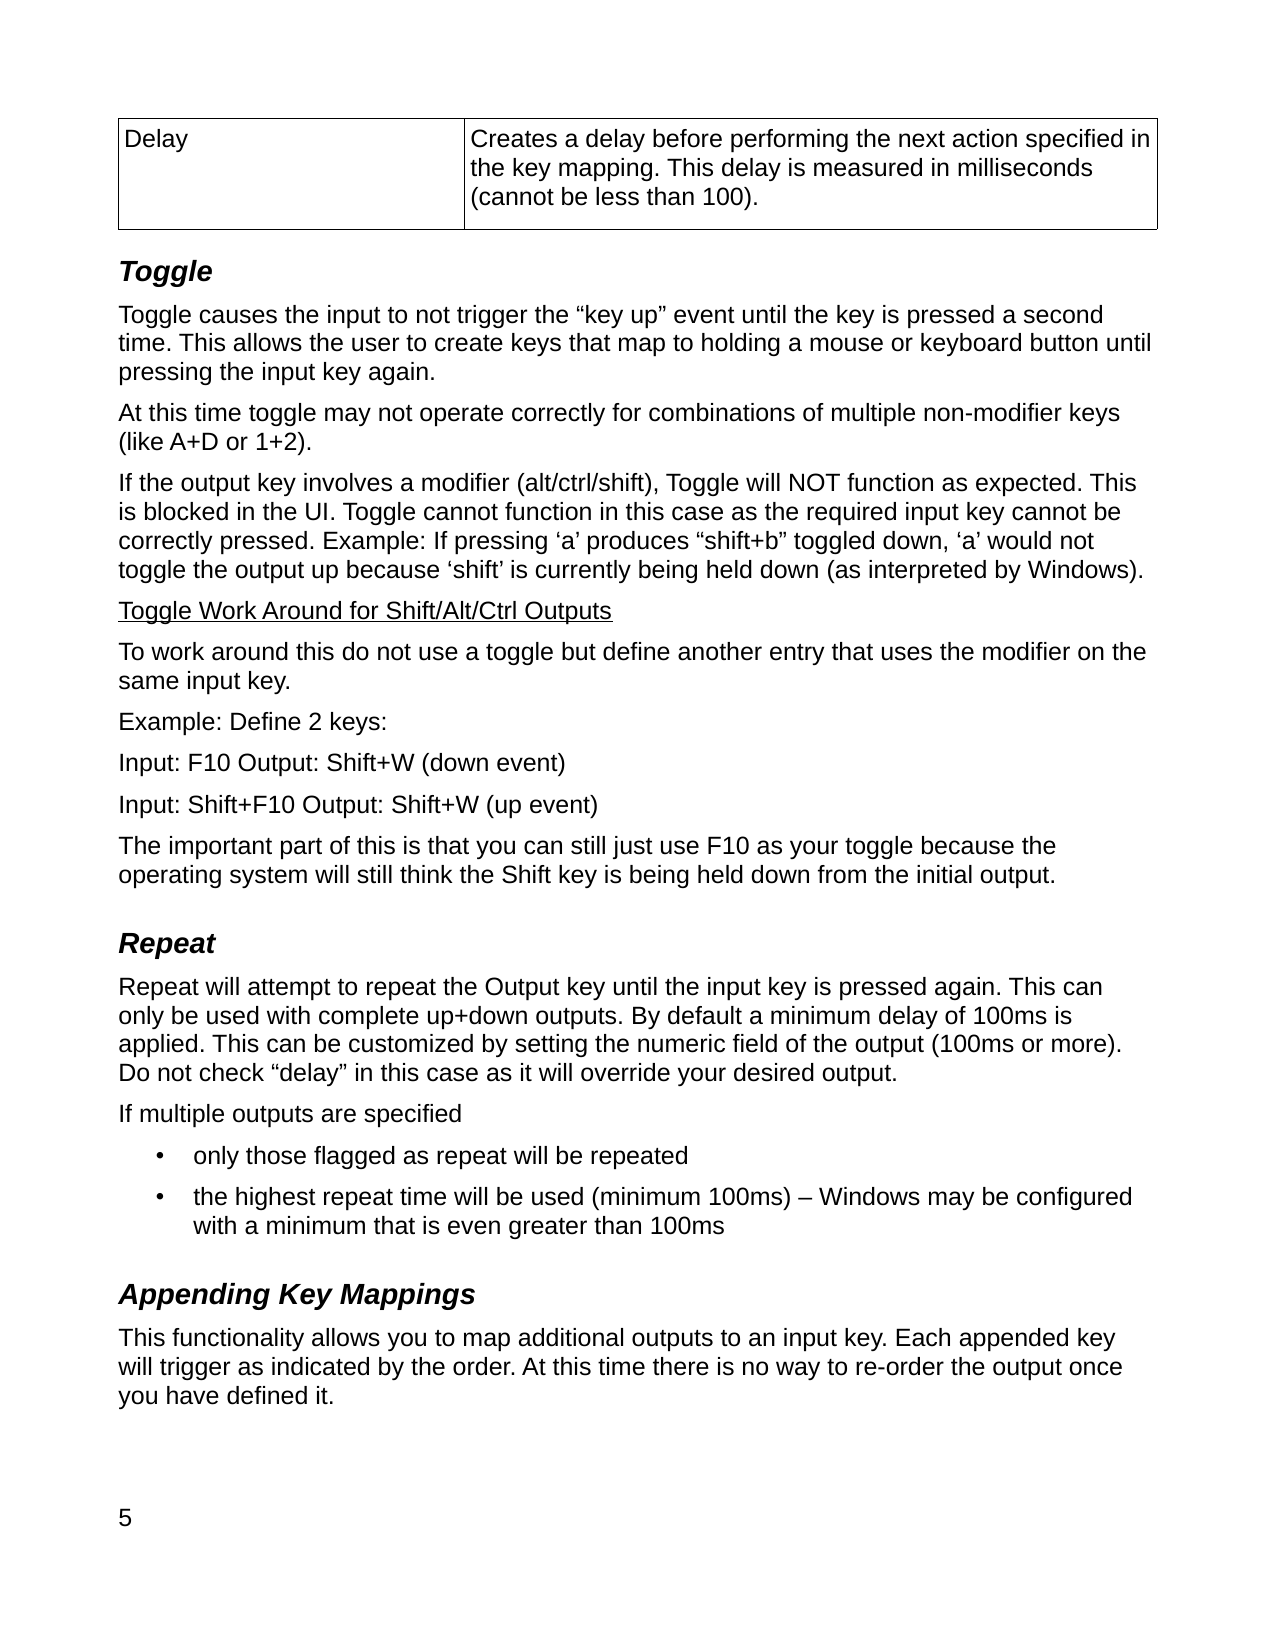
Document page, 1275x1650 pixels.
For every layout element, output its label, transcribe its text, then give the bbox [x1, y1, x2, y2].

text The important part of this is that you can still just use F10 as your toggle because the operating system will still think the Shift key is being held down from the initial output. [118, 831, 1157, 888]
text Repeat will attempt to repeat the Output key until the input key is pressed again. This can only be used with complete up+down outputs. By default a minimum delay of 100ms is applied. This can be customized by setting the numeric field of the output (100ms or more). Do not check “delay” in this case as it will override your desired output. [118, 972, 1157, 1087]
text If the output key involves a modifier (alt/ctrl/shift), Toggle will NOT function as expected. This is blocked in the UI. Toggle cannot function in this case as the required input key cannot be correctly pressed. Example: If pressing ‘a’ produces “shift+b” toggled down, ‘a’ would not toggle the output up because ‘shift’ is currently being held down (as interpreted by Windows). [118, 468, 1157, 583]
text This functionality allows you to map additional outputs to an input key. Each appended key will trigger as indicated by the order. At this time there is no way to re-order the output once you have defined it. [118, 1323, 1157, 1409]
table_cell Delay [119, 119, 464, 228]
text Toggle causes the input to not trigger the “key up” event until the key is pressed a second time. This allows the user to create keys that map to holding a mouse or keyboard button until pressing the input key again. [118, 299, 1157, 386]
list the highest repeat time will be used (minimum 100ms) – Windows may be configured with a minimum that is even greater than 100ms [156, 1182, 1157, 1239]
text To work around this do not use a toggle but define another entry that uses the modifier on the same input key. [118, 637, 1157, 694]
subtitle Repeat [118, 926, 1157, 959]
subtitle Toggle [118, 253, 1157, 287]
text If multiple outputs are specified [118, 1099, 1157, 1128]
text At this time toggle may not operate correctly for combinations of multiple non-modifier keys (like A+D or 1+2). [118, 398, 1157, 456]
text Input: Shift+F10 Output: Shift+W (up event) [118, 789, 1157, 818]
list only those flagged as repeat will be repeated [156, 1141, 1157, 1169]
text Toggle Work Around for Shift/Alt/Ctrl Outputs [118, 596, 1157, 624]
text Example: Define 2 keys: [118, 707, 1157, 736]
table_cell Creates a delay before performing the next action specified in the key mapping. This delay is measured in milliseconds (cannot be less than 100). [465, 119, 1157, 228]
subtitle Appending Key Mappings [118, 1277, 1157, 1311]
text Input: F10 Output: Shift+W (down event) [118, 748, 1157, 777]
